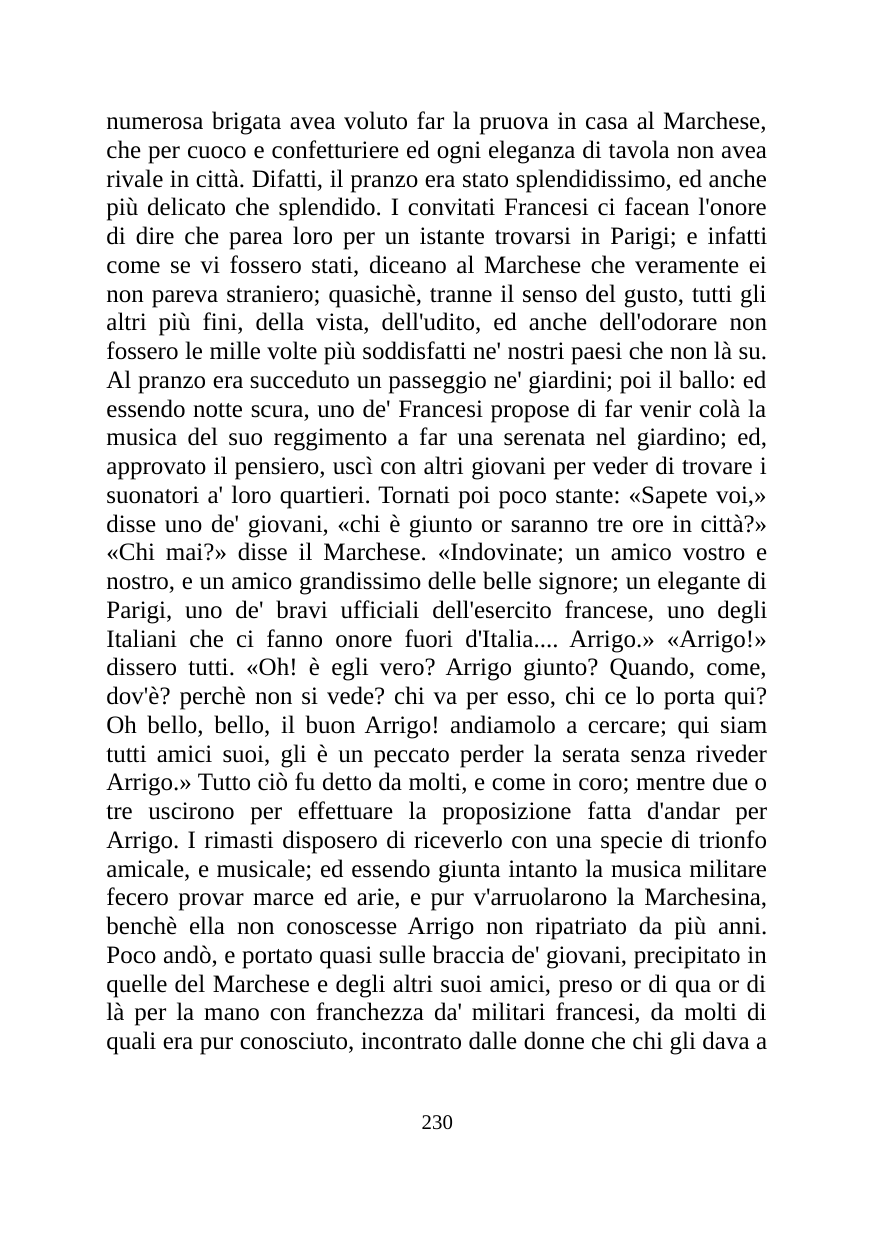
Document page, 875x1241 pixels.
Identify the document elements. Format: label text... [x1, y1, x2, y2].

text numerosa brigata avea voluto far la pruova in casa al Marchese, che per cuoco e confetturiere ed ogni eleganza di tavola non avea rivale in città. Difatti, il pranzo era stato splendidissimo, ed anche più delicato che splendido. I convitati Francesi ci facean l'onore di dire che parea loro per un istante trovarsi in Parigi; e infatti come se vi fossero stati, diceano al Marchese che veramente ei non pareva straniero; quasichè, tranne il senso del gusto, tutti gli altri più fini, della vista, dell'udito, ed anche dell'odorare non fossero le mille volte più soddisfatti ne' nostri paesi che non là su. Al pranzo era succeduto un passeggio ne' giardini; poi il ballo: ed essendo notte scura, uno de' Francesi propose di far venir colà la musica del suo reggimento a far una serenata nel giardino; ed, approvato il pensiero, uscì con altri giovani per veder di trovare i suonatori a' loro quartieri. Tornati poi poco stante: «Sapete voi,» disse uno de' giovani, «chi è giunto or saranno tre ore in città?» «Chi mai?» disse il Marchese. «Indovinate; un amico vostro e nostro, e un amico grandissimo delle belle signore; un elegante di Parigi, uno de' bravi ufficiali dell'esercito francese, uno degli Italiani che ci fanno onore fuori d'Italia.... Arrigo.» «Arrigo!» dissero tutti. «Oh! è egli vero? Arrigo giunto? Quando, come, dov'è? perchè non si vede? chi va per esso, chi ce lo porta qui? Oh bello, bello, il buon Arrigo! andiamolo a cercare; qui siam tutti amici suoi, gli è un peccato perder la serata senza riveder Arrigo.» Tutto ciò fu detto da molti, e come in coro; mentre due o tre uscirono per effettuare la proposizione fatta d'andar per Arrigo. I rimasti disposero di riceverlo con una specie di trionfo amicale, e musicale; ed essendo giunta intanto la musica militare fecero provar marce ed arie, e pur v'arruolarono la Marchesina, benchè ella non conoscesse Arrigo non ripatriato da più anni. Poco andò, e portato quasi sulle braccia de' giovani, precipitato in quelle del Marchese e degli altri suoi amici, preso or di qua or di là per la mano con franchezza da' militari francesi, da molti di quali era pur conosciuto, incontrato dalle donne che chi gli dava a [106, 106, 768, 1055]
